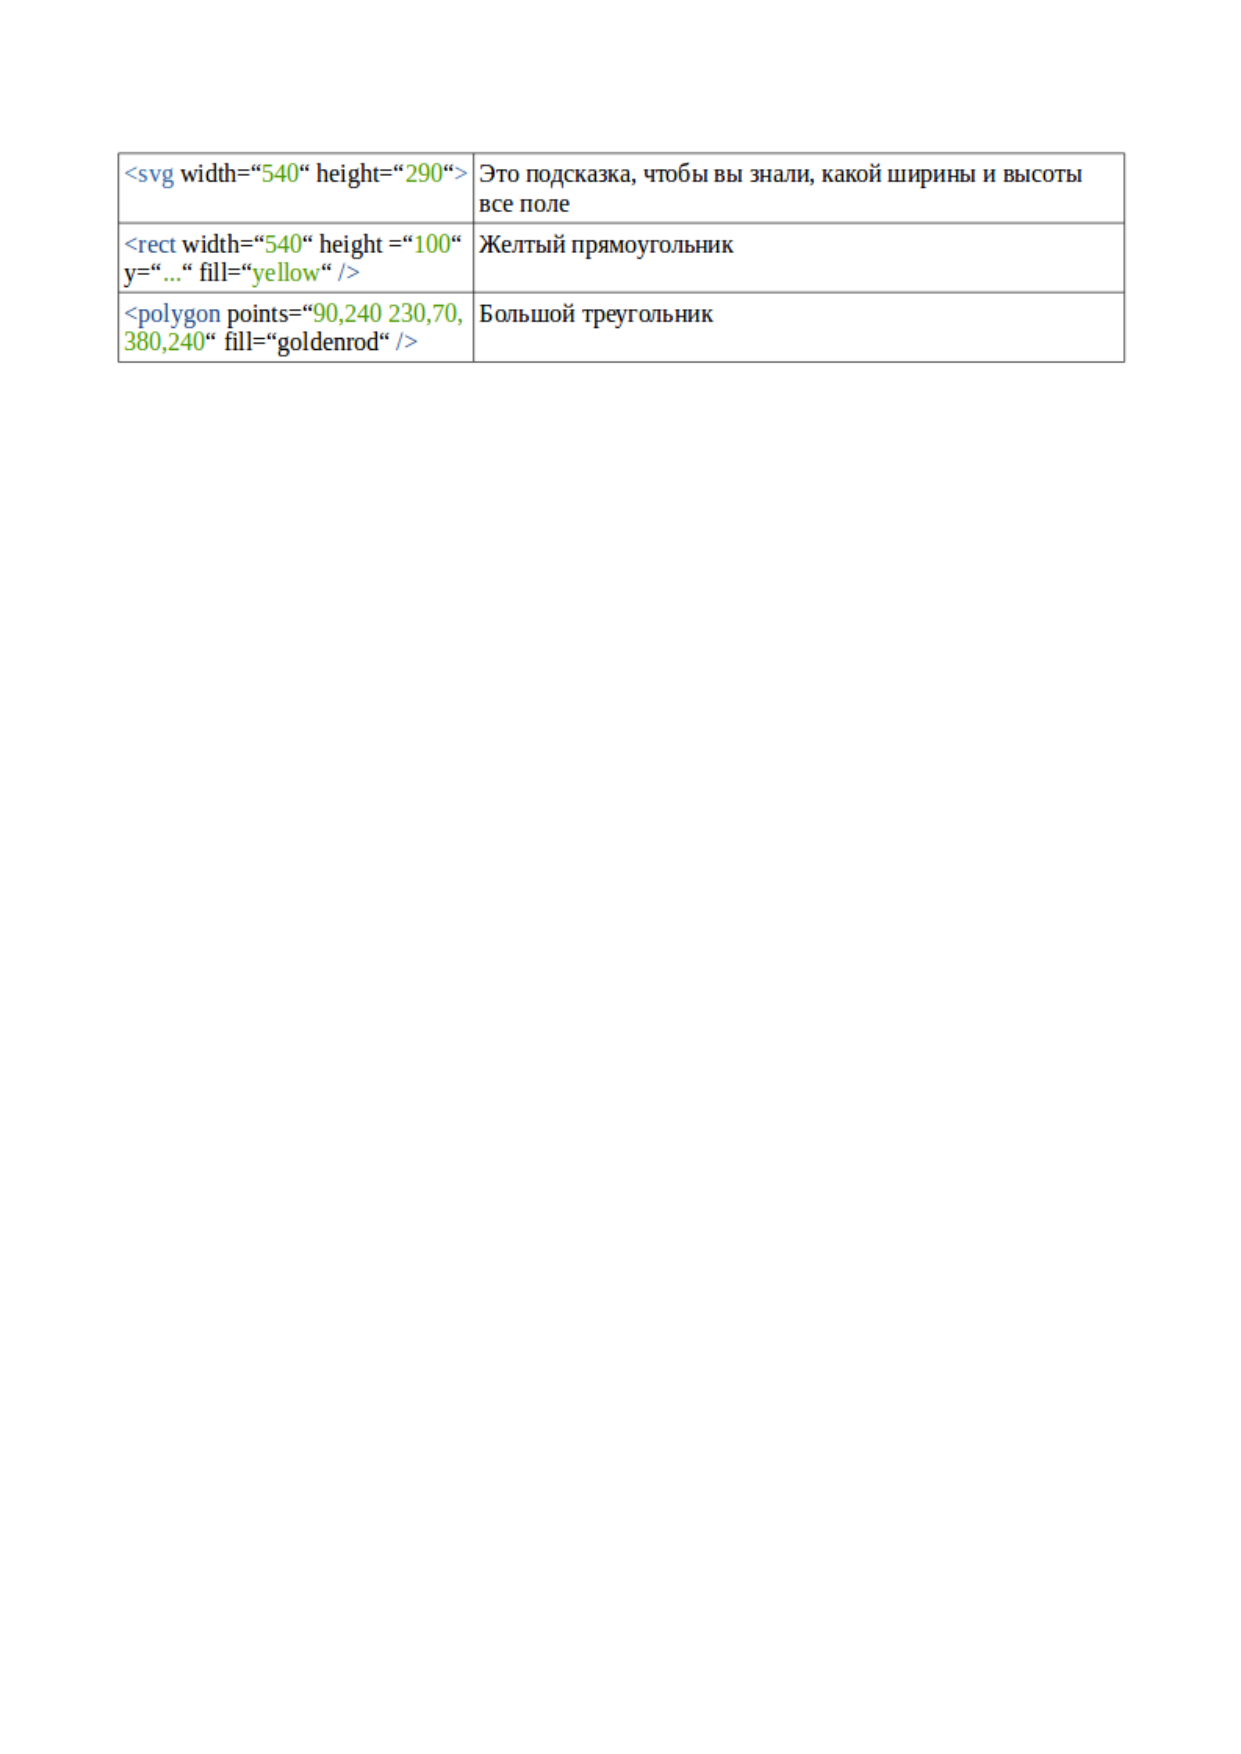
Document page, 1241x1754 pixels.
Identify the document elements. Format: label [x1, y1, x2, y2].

picture [110, 146, 1130, 371]
